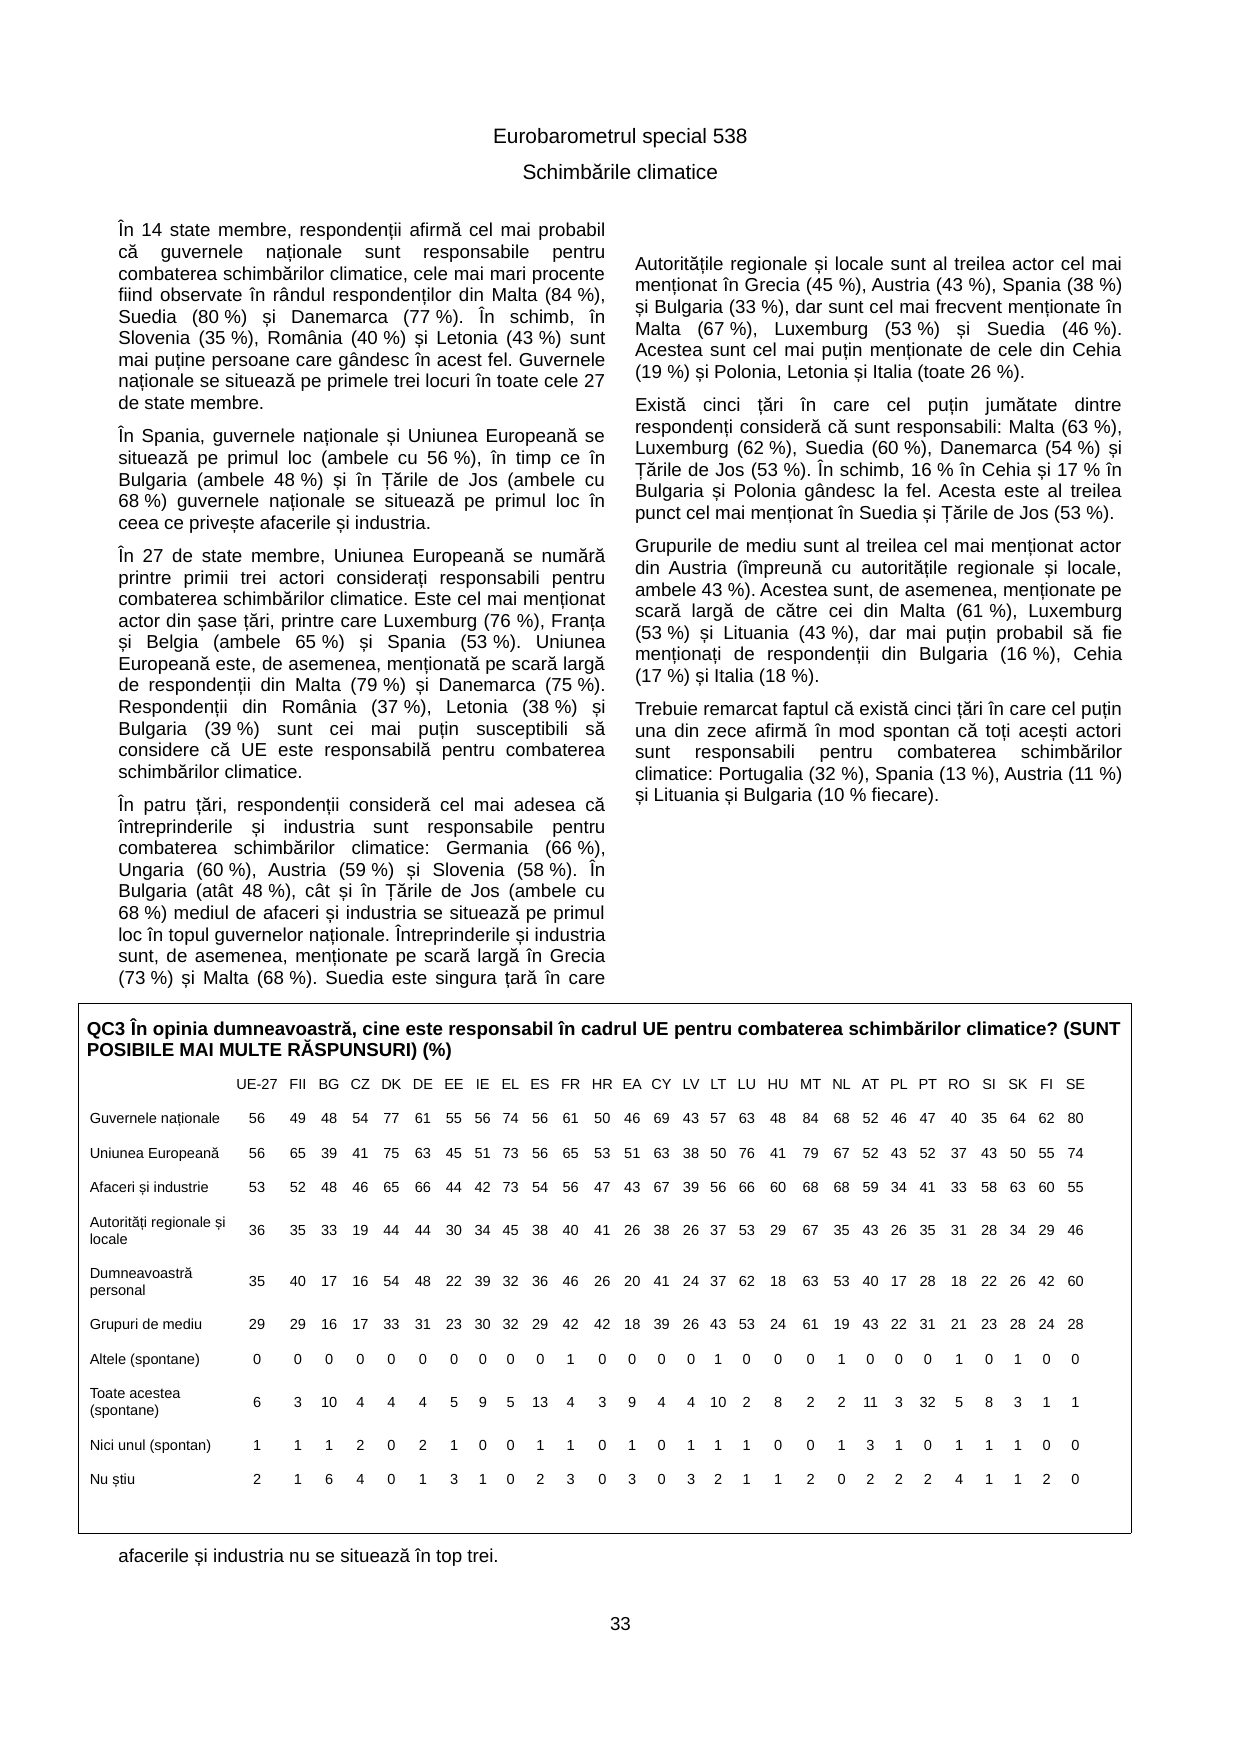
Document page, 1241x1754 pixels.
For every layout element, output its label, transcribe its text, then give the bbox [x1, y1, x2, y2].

table_cell 1 [619, 1428, 646, 1462]
table_cell 26 [677, 1307, 704, 1342]
table_cell 8 [761, 1376, 794, 1427]
table_cell 24 [761, 1307, 794, 1342]
table_cell Altele (spontane) [87, 1342, 231, 1376]
table_cell 37 [705, 1205, 732, 1256]
table_cell 1 [732, 1428, 761, 1462]
table_cell 43 [856, 1307, 884, 1342]
table_cell 1 [555, 1342, 586, 1376]
table_cell 1 [884, 1428, 913, 1462]
table_cell 34 [1003, 1205, 1033, 1256]
table_header LU [732, 1067, 761, 1101]
table_cell 60 [761, 1170, 794, 1205]
table_cell 40 [856, 1256, 884, 1307]
table_cell 69 [646, 1101, 677, 1136]
table_header FII [283, 1067, 313, 1101]
table_cell 29 [283, 1307, 313, 1342]
table_cell 3 [677, 1462, 704, 1496]
table_header EE [439, 1067, 469, 1101]
table_cell 29 [761, 1205, 794, 1256]
table_cell 29 [1033, 1205, 1060, 1256]
table_cell 74 [1060, 1136, 1091, 1170]
table_header ES [525, 1067, 555, 1101]
table_cell 2 [794, 1462, 826, 1496]
table_cell 57 [705, 1101, 732, 1136]
table_cell 3 [884, 1376, 913, 1427]
table_cell 24 [1033, 1307, 1060, 1342]
table_cell 17 [884, 1256, 913, 1307]
table_header EL [496, 1067, 525, 1101]
table_cell 47 [586, 1170, 618, 1205]
table_cell 4 [407, 1376, 438, 1427]
table_cell 2 [732, 1376, 761, 1427]
table_cell 5 [439, 1376, 469, 1427]
table_cell 1 [975, 1428, 1002, 1462]
table_cell 3 [439, 1462, 469, 1496]
table_cell 53 [732, 1205, 761, 1256]
table_cell 55 [1033, 1136, 1060, 1170]
table_cell 52 [913, 1136, 942, 1170]
table_cell 33 [375, 1307, 407, 1342]
table_cell 42 [586, 1307, 618, 1342]
table_cell 41 [913, 1170, 942, 1205]
table_cell 54 [525, 1170, 555, 1205]
table_cell 50 [705, 1136, 732, 1170]
table_cell 43 [705, 1307, 732, 1342]
table_cell 66 [407, 1170, 438, 1205]
table_cell 51 [469, 1136, 496, 1170]
table_cell 43 [975, 1136, 1002, 1170]
text afacerile și industria nu se situează în top trei. [118, 1534, 605, 1566]
table_cell Guvernele naționale [87, 1101, 231, 1136]
table_cell 4 [677, 1376, 704, 1427]
table_cell 21 [942, 1307, 975, 1342]
table_cell 0 [732, 1342, 761, 1376]
table_cell Toate acestea (spontane) [87, 1376, 231, 1427]
text Grupurile de mediu sunt al treilea cel mai menționat actor din Austria (împreună cu autoritățile regionale și locale, ambele 43 %). Acestea sunt, de asemenea, menționate pe scară largă de către cei din Malta (61 %), Luxemburg (53 %) și Lituania (43 %), dar mai puțin probabil să fie menționați de respondenții din Bulgaria (16 %), Cehia (17 %) și Italia (18 %). [635, 535, 1122, 686]
table_cell 23 [975, 1307, 1002, 1342]
table_cell 0 [496, 1428, 525, 1462]
table_cell Afaceri și industrie [87, 1170, 231, 1205]
table_cell 80 [1060, 1101, 1091, 1136]
table_cell Uniunea Europeană [87, 1136, 231, 1170]
table_cell 41 [586, 1205, 618, 1256]
table_cell 24 [677, 1256, 704, 1307]
table_header CY [646, 1067, 677, 1101]
table_cell 50 [1003, 1136, 1033, 1170]
table_cell 0 [375, 1342, 407, 1376]
text În 27 de state membre, Uniunea Europeană se numără printre primii trei actori considerați responsabili pentru combaterea schimbărilor climatice. Este cel mai menționat actor din șase țări, printre care Luxemburg (76 %), Franța și Belgia (ambele 65 %) și Spania (53 %). Uniunea Europeană este, de asemenea, menționată pe scară largă de respondenții din Malta (79 %) și Danemarca (75 %). Respondenții din România (37 %), Letonia (38 %) și Bulgaria (39 %) sunt cei mai puțin susceptibili să considere că UE este responsabilă pentru combaterea schimbărilor climatice. [118, 545, 605, 782]
table_cell 18 [619, 1307, 646, 1342]
table_cell 0 [375, 1462, 407, 1496]
table_cell 56 [525, 1101, 555, 1136]
table_cell 0 [345, 1342, 375, 1376]
table_cell 75 [375, 1136, 407, 1170]
table_cell 61 [555, 1101, 586, 1136]
table_cell 1 [826, 1428, 856, 1462]
table_cell 33 [313, 1205, 345, 1256]
table_cell 0 [496, 1342, 525, 1376]
table_cell 44 [375, 1205, 407, 1256]
table_cell 42 [555, 1307, 586, 1342]
table_cell 56 [231, 1101, 282, 1136]
table_cell 67 [826, 1136, 856, 1170]
table_cell 2 [705, 1462, 732, 1496]
table_cell 0 [677, 1342, 704, 1376]
table_cell 38 [677, 1136, 704, 1170]
table_cell 35 [283, 1205, 313, 1256]
table_cell 1 [469, 1462, 496, 1496]
table_cell 1 [1033, 1376, 1060, 1427]
table_cell 1 [677, 1428, 704, 1462]
table_cell 20 [619, 1256, 646, 1307]
table_cell 56 [555, 1170, 586, 1205]
table_cell 58 [975, 1170, 1002, 1205]
table_cell 1 [705, 1428, 732, 1462]
table_cell 67 [794, 1205, 826, 1256]
table_cell 26 [677, 1205, 704, 1256]
table_cell 1 [705, 1342, 732, 1376]
table_header AT [856, 1067, 884, 1101]
table_header LT [705, 1067, 732, 1101]
table_cell 31 [913, 1307, 942, 1342]
text În 14 state membre, respondenții afirmă cel mai probabil că guvernele naționale sunt responsabile pentru combaterea schimbărilor climatice, cele mai mari procente fiind observate în rândul respondenților din Malta (84 %), Suedia (80 %) și Danemarca (77 %). În schimb, în Slovenia (35 %), România (40 %) și Letonia (43 %) sunt mai puține persoane care gândesc în acest fel. Guvernele naționale se situează pe primele trei locuri în toate cele 27 de state membre. [118, 219, 605, 413]
table_cell 60 [1060, 1256, 1091, 1307]
table_cell 2 [407, 1428, 438, 1462]
table_cell 0 [1033, 1428, 1060, 1462]
table_cell 64 [1003, 1101, 1033, 1136]
table_header FR [555, 1067, 586, 1101]
table_cell 10 [705, 1376, 732, 1427]
table_cell 0 [586, 1428, 618, 1462]
table_cell 32 [913, 1376, 942, 1427]
table_cell 41 [345, 1136, 375, 1170]
table_cell 3 [856, 1428, 884, 1462]
table_cell Nu știu [87, 1462, 231, 1496]
table_cell 65 [283, 1136, 313, 1170]
table_cell 62 [732, 1256, 761, 1307]
table_cell 68 [794, 1170, 826, 1205]
table_cell 35 [231, 1256, 282, 1307]
table_cell Dumneavoastră personal [87, 1256, 231, 1307]
table_cell 0 [469, 1428, 496, 1462]
text În patru țări, respondenții consideră cel mai adesea că întreprinderile și industria sunt responsabile pentru combaterea schimbărilor climatice: Germania (66 %), Ungaria (60 %), Austria (59 %) și Slovenia (58 %). În Bulgaria (atât 48 %), cât și în Țările de Jos (ambele cu 68 %) mediul de afaceri și industria se situează pe primul loc în topul guvernelor naționale. Întreprinderile și industria sunt, de asemenea, menționate pe scară largă în Grecia (73 %) și Malta (68 %). Suedia este singura țară în care [118, 794, 605, 1003]
table_header SK [1003, 1067, 1033, 1101]
table_cell 22 [439, 1256, 469, 1307]
table_cell 1 [1060, 1376, 1091, 1427]
table_cell 53 [732, 1307, 761, 1342]
table_cell 1 [826, 1342, 856, 1376]
table_cell 0 [913, 1428, 942, 1462]
table_cell 53 [586, 1136, 618, 1170]
table_cell 0 [913, 1342, 942, 1376]
table_cell 0 [646, 1428, 677, 1462]
table_cell 36 [525, 1256, 555, 1307]
table_cell 56 [231, 1136, 282, 1170]
table_cell 28 [1003, 1307, 1033, 1342]
table_cell 8 [975, 1376, 1002, 1427]
table_cell 46 [619, 1101, 646, 1136]
table_cell 42 [1033, 1256, 1060, 1307]
table_cell 1 [761, 1462, 794, 1496]
table_cell 4 [942, 1462, 975, 1496]
table_cell 48 [313, 1101, 345, 1136]
table_cell 0 [375, 1428, 407, 1462]
table_cell 53 [826, 1256, 856, 1307]
text Trebuie remarcat faptul că există cinci țări în care cel puțin una din zece afirmă în mod spontan că toți acești actori sunt responsabili pentru combaterea schimbărilor climatice: Portugalia (32 %), Spania (13 %), Austria (11 %) și Lituania și Bulgaria (10 % fiecare). [635, 698, 1122, 806]
table_header [87, 1067, 231, 1101]
table_cell 1 [1003, 1428, 1033, 1462]
table_cell 0 [407, 1342, 438, 1376]
table_cell 0 [646, 1462, 677, 1496]
table_cell 52 [856, 1136, 884, 1170]
table_cell 40 [283, 1256, 313, 1307]
table_cell 0 [283, 1342, 313, 1376]
table_cell 0 [586, 1342, 618, 1376]
table_cell 65 [555, 1136, 586, 1170]
table_cell 23 [439, 1307, 469, 1342]
table_cell 11 [856, 1376, 884, 1427]
table_header IE [469, 1067, 496, 1101]
table_header EA [619, 1067, 646, 1101]
table_cell 3 [1003, 1376, 1033, 1427]
table_cell 63 [1003, 1170, 1033, 1205]
table_header UE-27 [231, 1067, 282, 1101]
table_cell 18 [942, 1256, 975, 1307]
table_cell 0 [1033, 1342, 1060, 1376]
table_cell 38 [646, 1205, 677, 1256]
table_cell 48 [407, 1256, 438, 1307]
table_cell 39 [313, 1136, 345, 1170]
table_cell 0 [826, 1462, 856, 1496]
table_cell 41 [761, 1136, 794, 1170]
table_cell 54 [375, 1256, 407, 1307]
table_cell 63 [646, 1136, 677, 1170]
table_cell 44 [407, 1205, 438, 1256]
table_cell 3 [555, 1462, 586, 1496]
table_cell Grupuri de mediu [87, 1307, 231, 1342]
table_cell 2 [856, 1462, 884, 1496]
table_header CZ [345, 1067, 375, 1101]
table_cell 63 [794, 1256, 826, 1307]
table_cell 4 [345, 1376, 375, 1427]
table_cell 28 [975, 1205, 1002, 1256]
table_cell 32 [496, 1307, 525, 1342]
table_cell 46 [1060, 1205, 1091, 1256]
table_cell 31 [942, 1205, 975, 1256]
table_cell 1 [942, 1428, 975, 1462]
table_header HR [586, 1067, 618, 1101]
table_cell 0 [975, 1342, 1002, 1376]
table_cell 53 [231, 1170, 282, 1205]
table_cell 1 [555, 1428, 586, 1462]
table_cell 0 [646, 1342, 677, 1376]
table_cell 0 [525, 1342, 555, 1376]
table_cell 17 [313, 1256, 345, 1307]
table_cell 9 [619, 1376, 646, 1427]
table_cell 49 [283, 1101, 313, 1136]
table_header LV [677, 1067, 704, 1101]
table_cell 18 [761, 1256, 794, 1307]
table_cell 0 [469, 1342, 496, 1376]
table_cell 2 [231, 1462, 282, 1496]
table_cell 73 [496, 1136, 525, 1170]
table_cell 44 [439, 1170, 469, 1205]
table_cell 63 [407, 1136, 438, 1170]
table_header SE [1060, 1067, 1091, 1101]
table_cell 6 [313, 1462, 345, 1496]
table_cell 59 [856, 1170, 884, 1205]
table_cell 10 [313, 1376, 345, 1427]
table_cell 16 [313, 1307, 345, 1342]
table_cell 43 [884, 1136, 913, 1170]
table_cell 60 [1033, 1170, 1060, 1205]
table_cell 35 [913, 1205, 942, 1256]
table_cell 52 [283, 1170, 313, 1205]
table_cell 1 [1003, 1342, 1033, 1376]
table_cell 55 [439, 1101, 469, 1136]
table_cell 56 [705, 1170, 732, 1205]
table_cell 4 [345, 1462, 375, 1496]
table_cell 9 [469, 1376, 496, 1427]
table_header RO [942, 1067, 975, 1101]
table_cell 4 [555, 1376, 586, 1427]
table_cell 79 [794, 1136, 826, 1170]
table_cell 45 [496, 1205, 525, 1256]
table_cell 30 [469, 1307, 496, 1342]
table_cell 3 [586, 1376, 618, 1427]
table_cell 22 [975, 1256, 1002, 1307]
table_cell 50 [586, 1101, 618, 1136]
table_cell 32 [496, 1256, 525, 1307]
table_cell 2 [794, 1376, 826, 1427]
table_cell 1 [283, 1428, 313, 1462]
text În Spania, guvernele naționale și Uniunea Europeană se situează pe primul loc (ambele cu 56 %), în timp ce în Bulgaria (ambele 48 %) și în Țările de Jos (ambele cu 68 %) guvernele naționale se situează pe primul loc în ceea ce privește afacerile și industria. [118, 425, 605, 533]
table_cell 61 [407, 1101, 438, 1136]
table_cell 1 [407, 1462, 438, 1496]
table_cell 4 [646, 1376, 677, 1427]
table_cell 2 [345, 1428, 375, 1462]
table_cell 84 [794, 1101, 826, 1136]
table_cell 28 [913, 1256, 942, 1307]
table_cell 19 [826, 1307, 856, 1342]
table_cell 29 [231, 1307, 282, 1342]
table_cell 6 [231, 1376, 282, 1427]
table_header FI [1033, 1067, 1060, 1101]
table_header DE [407, 1067, 438, 1101]
table_cell 33 [942, 1170, 975, 1205]
table_cell 0 [761, 1428, 794, 1462]
table_cell 1 [231, 1428, 282, 1462]
table_cell 29 [525, 1307, 555, 1342]
table_cell 0 [794, 1342, 826, 1376]
text Există cinci țări în care cel puțin jumătate dintre respondenți consideră că sunt responsabili: Malta (63 %), Luxemburg (62 %), Suedia (60 %), Danemarca (54 %) și Țările de Jos (53 %). În schimb, 16 % în Cehia și 17 % în Bulgaria și Polonia gândesc la fel. Acesta este al treilea punct cel mai menționat în Suedia și Țările de Jos (53 %). [635, 394, 1122, 523]
table_cell 54 [345, 1101, 375, 1136]
table_cell 37 [942, 1136, 975, 1170]
table_cell Autorități regionale și locale [87, 1205, 231, 1256]
table_cell 1 [283, 1462, 313, 1496]
table_cell 73 [496, 1170, 525, 1205]
table_cell 2 [826, 1376, 856, 1427]
table_cell 40 [942, 1101, 975, 1136]
table_cell 42 [469, 1170, 496, 1205]
table_header MT [794, 1067, 826, 1101]
table_cell 55 [1060, 1170, 1091, 1205]
table_cell 0 [794, 1428, 826, 1462]
table_cell 38 [525, 1205, 555, 1256]
table_cell 1 [942, 1342, 975, 1376]
table_header BG [313, 1067, 345, 1101]
table_cell 37 [705, 1256, 732, 1307]
table_cell 1 [439, 1428, 469, 1462]
table_cell 31 [407, 1307, 438, 1342]
table_cell 0 [231, 1342, 282, 1376]
table_cell 0 [761, 1342, 794, 1376]
table_cell 1 [525, 1428, 555, 1462]
table_cell 67 [646, 1170, 677, 1205]
table_cell 0 [439, 1342, 469, 1376]
table_header SI [975, 1067, 1002, 1101]
table_cell 66 [732, 1170, 761, 1205]
table_cell 2 [884, 1462, 913, 1496]
table_cell 2 [913, 1462, 942, 1496]
table_cell 36 [231, 1205, 282, 1256]
table_cell 46 [884, 1101, 913, 1136]
table_cell 2 [1033, 1462, 1060, 1496]
table_cell 77 [375, 1101, 407, 1136]
table_cell 5 [496, 1376, 525, 1427]
table_header NL [826, 1067, 856, 1101]
table_cell 68 [826, 1170, 856, 1205]
table_cell 40 [555, 1205, 586, 1256]
table_cell 2 [525, 1462, 555, 1496]
table_cell 35 [975, 1101, 1002, 1136]
table_cell 41 [646, 1256, 677, 1307]
table_cell 43 [677, 1101, 704, 1136]
table_cell 4 [375, 1376, 407, 1427]
table_cell 43 [856, 1205, 884, 1256]
table_cell Nici unul (spontan) [87, 1428, 231, 1462]
table_cell 28 [1060, 1307, 1091, 1342]
table_cell 0 [1060, 1428, 1091, 1462]
table_header PT [913, 1067, 942, 1101]
table_cell 43 [619, 1170, 646, 1205]
table_cell 48 [313, 1170, 345, 1205]
table_cell 52 [856, 1101, 884, 1136]
table_cell 39 [469, 1256, 496, 1307]
table_cell 5 [942, 1376, 975, 1427]
table_header PL [884, 1067, 913, 1101]
text QC3 În opinia dumneavoastră, cine este responsabil în cadrul UE pentru combaterea schimbărilor climatice? (SUNT POSIBILE MAI MULTE RĂSPUNSURI) (%) [87, 1018, 1122, 1061]
table_cell 0 [1060, 1342, 1091, 1376]
table_cell 1 [313, 1428, 345, 1462]
table_cell 51 [619, 1136, 646, 1170]
table_cell 48 [761, 1101, 794, 1136]
table_cell 17 [345, 1307, 375, 1342]
table_cell 26 [586, 1256, 618, 1307]
table_cell 35 [826, 1205, 856, 1256]
table_cell 47 [913, 1101, 942, 1136]
table_cell 0 [313, 1342, 345, 1376]
table_cell 62 [1033, 1101, 1060, 1136]
table_cell 68 [826, 1101, 856, 1136]
table_cell 19 [345, 1205, 375, 1256]
table_cell 56 [525, 1136, 555, 1170]
table_cell 76 [732, 1136, 761, 1170]
table_cell 39 [677, 1170, 704, 1205]
table_cell 0 [1060, 1462, 1091, 1496]
table_cell 13 [525, 1376, 555, 1427]
table_cell 1 [732, 1462, 761, 1496]
table_cell 22 [884, 1307, 913, 1342]
table_cell 1 [975, 1462, 1002, 1496]
table_cell 56 [469, 1101, 496, 1136]
table_cell 26 [619, 1205, 646, 1256]
table_cell 0 [884, 1342, 913, 1376]
table_cell 63 [732, 1101, 761, 1136]
table_cell 34 [469, 1205, 496, 1256]
table_cell 0 [496, 1462, 525, 1496]
table_header DK [375, 1067, 407, 1101]
text [79, 1004, 1131, 1533]
table_cell 26 [884, 1205, 913, 1256]
table_cell 1 [1003, 1462, 1033, 1496]
table_cell 0 [586, 1462, 618, 1496]
table_cell 46 [555, 1256, 586, 1307]
text Autoritățile regionale și locale sunt al treilea actor cel mai menționat în Grecia (45 %), Austria (43 %), Spania (38 %) și Bulgaria (33 %), dar sunt cel mai frecvent menționate în Malta (67 %), Luxemburg (53 %) și Suedia (46 %). Acestea sunt cel mai puțin menționate de cele din Cehia (19 %) și Polonia, Letonia și Italia (toate 26 %). [635, 253, 1122, 382]
table_cell 0 [619, 1342, 646, 1376]
table_cell 65 [375, 1170, 407, 1205]
table_cell 45 [439, 1136, 469, 1170]
table_cell 46 [345, 1170, 375, 1205]
table_cell 39 [646, 1307, 677, 1342]
table_cell 26 [1003, 1256, 1033, 1307]
table_cell 34 [884, 1170, 913, 1205]
table_cell 16 [345, 1256, 375, 1307]
table_header HU [761, 1067, 794, 1101]
table_cell 0 [856, 1342, 884, 1376]
table_cell 3 [283, 1376, 313, 1427]
table_cell 3 [619, 1462, 646, 1496]
table_cell 61 [794, 1307, 826, 1342]
table_cell 74 [496, 1101, 525, 1136]
table_cell 30 [439, 1205, 469, 1256]
